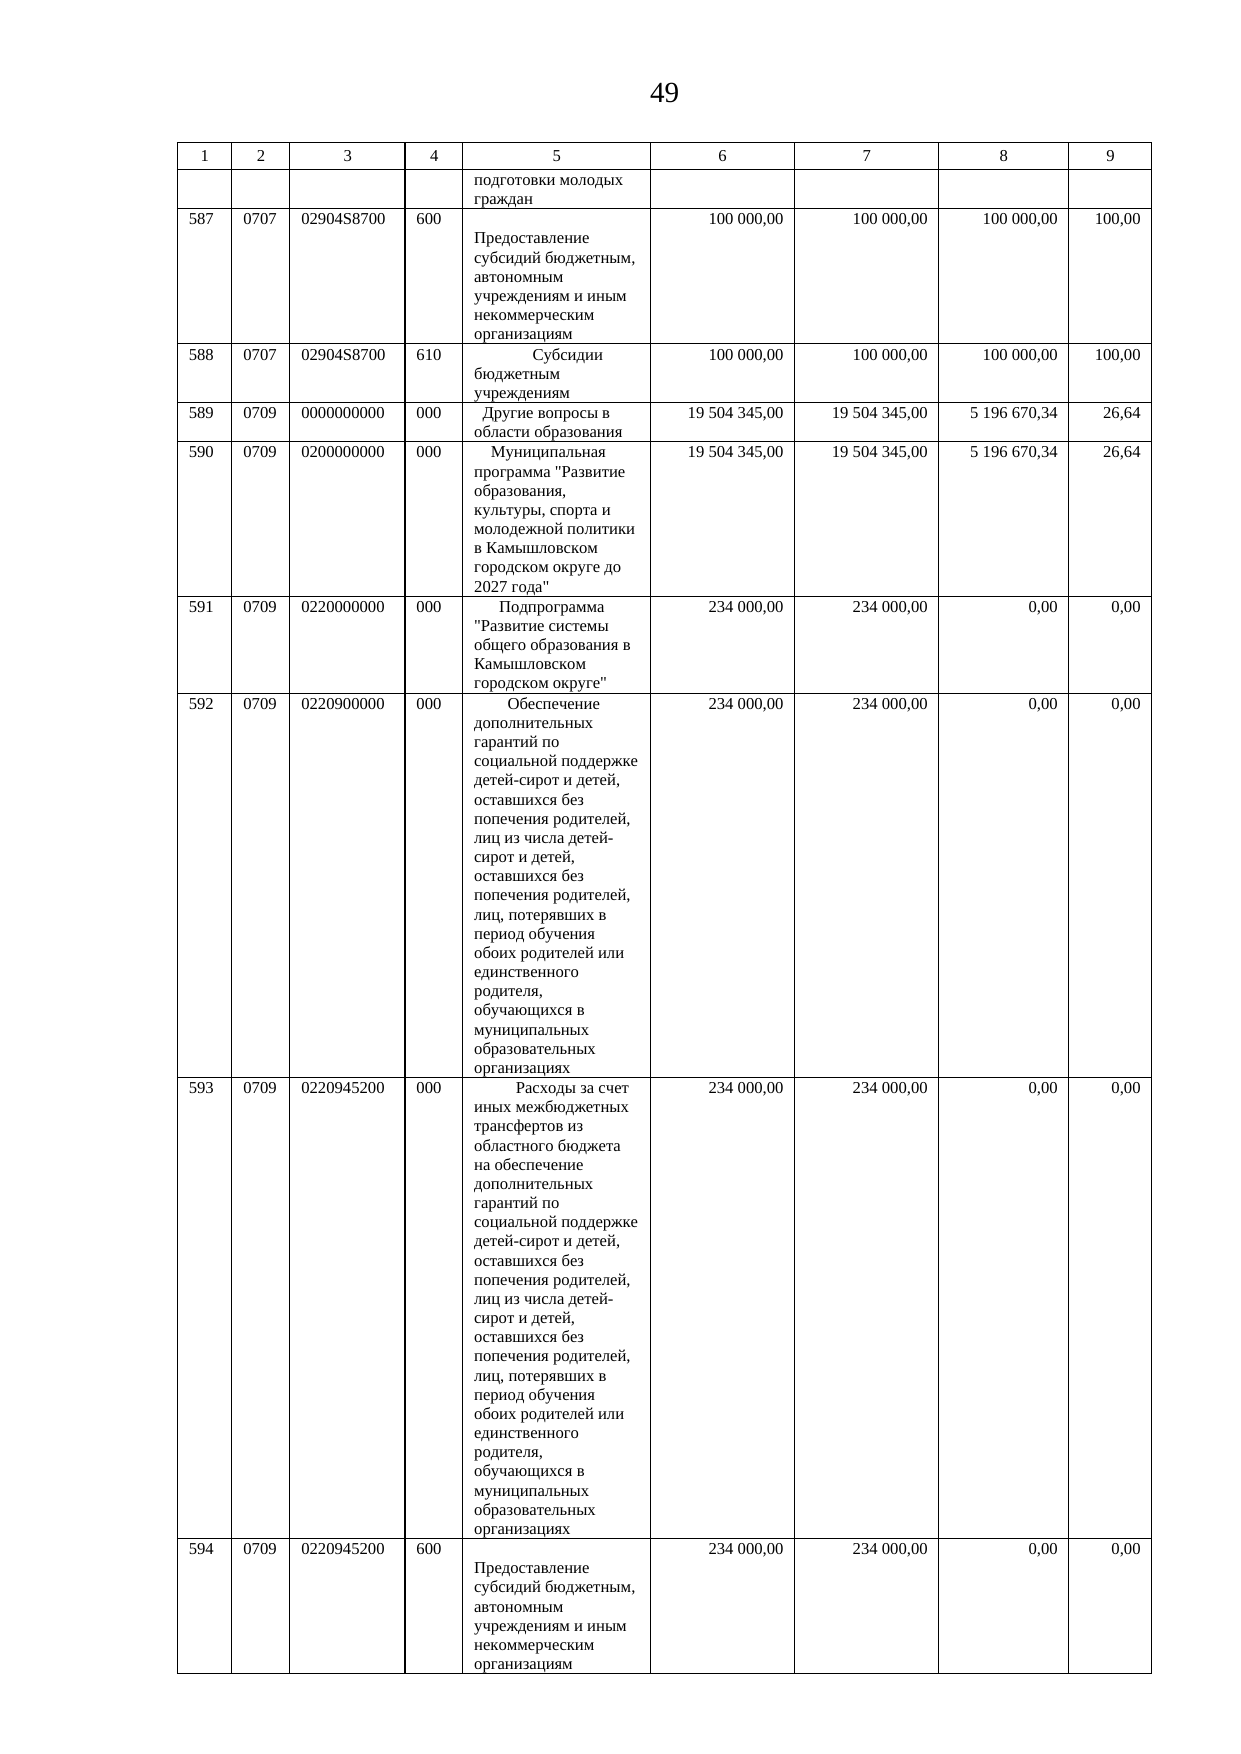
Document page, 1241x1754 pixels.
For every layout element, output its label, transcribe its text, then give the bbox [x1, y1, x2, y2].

table_cell 594 [178, 1539, 231, 1673]
table_cell 000 [406, 403, 462, 441]
table_cell 234 000,00 [651, 1539, 794, 1673]
table_cell 19 504 345,00 [795, 403, 938, 441]
table_cell 5 196 670,34 [939, 403, 1068, 441]
table_cell [232, 170, 289, 208]
table_cell 0,00 [939, 1078, 1068, 1538]
table_cell 600 [406, 1539, 462, 1673]
table_cell 600 [406, 209, 462, 343]
table_cell 0,00 [939, 1539, 1068, 1673]
table_cell 234 000,00 [795, 1539, 938, 1673]
table_cell 0220945200 [290, 1078, 404, 1538]
table_cell [178, 170, 231, 208]
table_cell 100 000,00 [939, 209, 1068, 343]
table_cell 234 000,00 [795, 597, 938, 692]
table_cell 5 196 670,34 [939, 442, 1068, 596]
table_cell 26,64 [1069, 403, 1151, 441]
table_cell [939, 170, 1068, 208]
table_header 7 [795, 143, 938, 169]
table_cell 0220945200 [290, 1539, 404, 1673]
table_cell 100,00 [1069, 209, 1151, 343]
table_cell 590 [178, 442, 231, 596]
table_cell 0707 [232, 209, 289, 343]
table_cell 587 [178, 209, 231, 343]
table_cell 0,00 [939, 597, 1068, 692]
table_header 1 [178, 143, 231, 169]
table_cell 610 [406, 344, 462, 402]
table_cell 234 000,00 [795, 1078, 938, 1538]
table_cell [290, 170, 404, 208]
table_cell 588 [178, 344, 231, 402]
table_cell 234 000,00 [651, 1078, 794, 1538]
table_cell 0,00 [1069, 1539, 1151, 1673]
table_cell 000 [406, 442, 462, 596]
table_cell Предоставление субсидий бюджетным, автономным учреждениям и иным некоммерческим организациям [463, 1539, 650, 1673]
table_cell 19 504 345,00 [795, 442, 938, 596]
table_cell 19 504 345,00 [651, 403, 794, 441]
table_cell 100 000,00 [939, 344, 1068, 402]
table_header 3 [290, 143, 404, 169]
table_cell 000 [406, 1078, 462, 1538]
table_cell [795, 170, 938, 208]
table_cell Расходы за счет иных межбюджетных трансфертов из областного бюджета на обеспечение дополнительных гарантий по социальной поддержке детей-сирот и детей, оставшихся без попечения родителей, лиц из числа детей-сирот и детей, оставшихся без попечения родителей, лиц, потерявших в период обучения обоих родителей или единственного родителя, обучающихся в муниципальных образовательных организациях [463, 1078, 650, 1538]
table_cell 000 [406, 597, 462, 692]
table_cell 02904S8700 [290, 344, 404, 402]
table_cell 591 [178, 597, 231, 692]
table_cell 26,64 [1069, 442, 1151, 596]
table_cell 100 000,00 [795, 344, 938, 402]
table_header 5 [463, 143, 650, 169]
table_cell 0220000000 [290, 597, 404, 692]
table_cell Подпрограмма "Развитие системы общего образования в Камышловском городском округе" [463, 597, 650, 692]
table_cell 02904S8700 [290, 209, 404, 343]
table_header 8 [939, 143, 1068, 169]
table_cell [1069, 170, 1151, 208]
table_cell 234 000,00 [651, 597, 794, 692]
table_cell 0,00 [939, 694, 1068, 1077]
table_cell Муниципальная программа "Развитие образования, культуры, спорта и молодежной политики в Камышловском городском округе до 2027 года" [463, 442, 650, 596]
table_cell 100,00 [1069, 344, 1151, 402]
table_header 6 [651, 143, 794, 169]
table_cell 592 [178, 694, 231, 1077]
table_cell 0709 [232, 597, 289, 692]
table_cell 0000000000 [290, 403, 404, 441]
table_cell Предоставление субсидий бюджетным, автономным учреждениям и иным некоммерческим организациям [463, 209, 650, 343]
table_cell 0709 [232, 1539, 289, 1673]
table_cell 0707 [232, 344, 289, 402]
table_cell 100 000,00 [795, 209, 938, 343]
table_cell 0709 [232, 403, 289, 441]
table_cell 234 000,00 [651, 694, 794, 1077]
table_header 4 [406, 143, 462, 169]
table_cell 0200000000 [290, 442, 404, 596]
table_cell 589 [178, 403, 231, 441]
table_cell 0220900000 [290, 694, 404, 1077]
table_cell Обеспечение дополнительных гарантий по социальной поддержке детей-сирот и детей, оставшихся без попечения родителей, лиц из числа детей-сирот и детей, оставшихся без попечения родителей, лиц, потерявших в период обучения обоих родителей или единственного родителя, обучающихся в муниципальных образовательных организациях [463, 694, 650, 1077]
table_cell 000 [406, 694, 462, 1077]
table_header 2 [232, 143, 289, 169]
table_cell 593 [178, 1078, 231, 1538]
table_cell [406, 170, 462, 208]
table_cell 0,00 [1069, 597, 1151, 692]
table_cell [651, 170, 794, 208]
table_cell Субсидии бюджетным учреждениям [463, 344, 650, 402]
table_cell 100 000,00 [651, 344, 794, 402]
table_cell 0,00 [1069, 1078, 1151, 1538]
table_cell 0,00 [1069, 694, 1151, 1077]
table_cell 234 000,00 [795, 694, 938, 1077]
table_cell 0709 [232, 1078, 289, 1538]
table_cell 19 504 345,00 [651, 442, 794, 596]
table_cell 0709 [232, 694, 289, 1077]
table_header 9 [1069, 143, 1151, 169]
table_cell 0709 [232, 442, 289, 596]
table_cell Другие вопросы в области образования [463, 403, 650, 441]
table_cell подготовки молодых граждан [463, 170, 650, 208]
table_cell 100 000,00 [651, 209, 794, 343]
